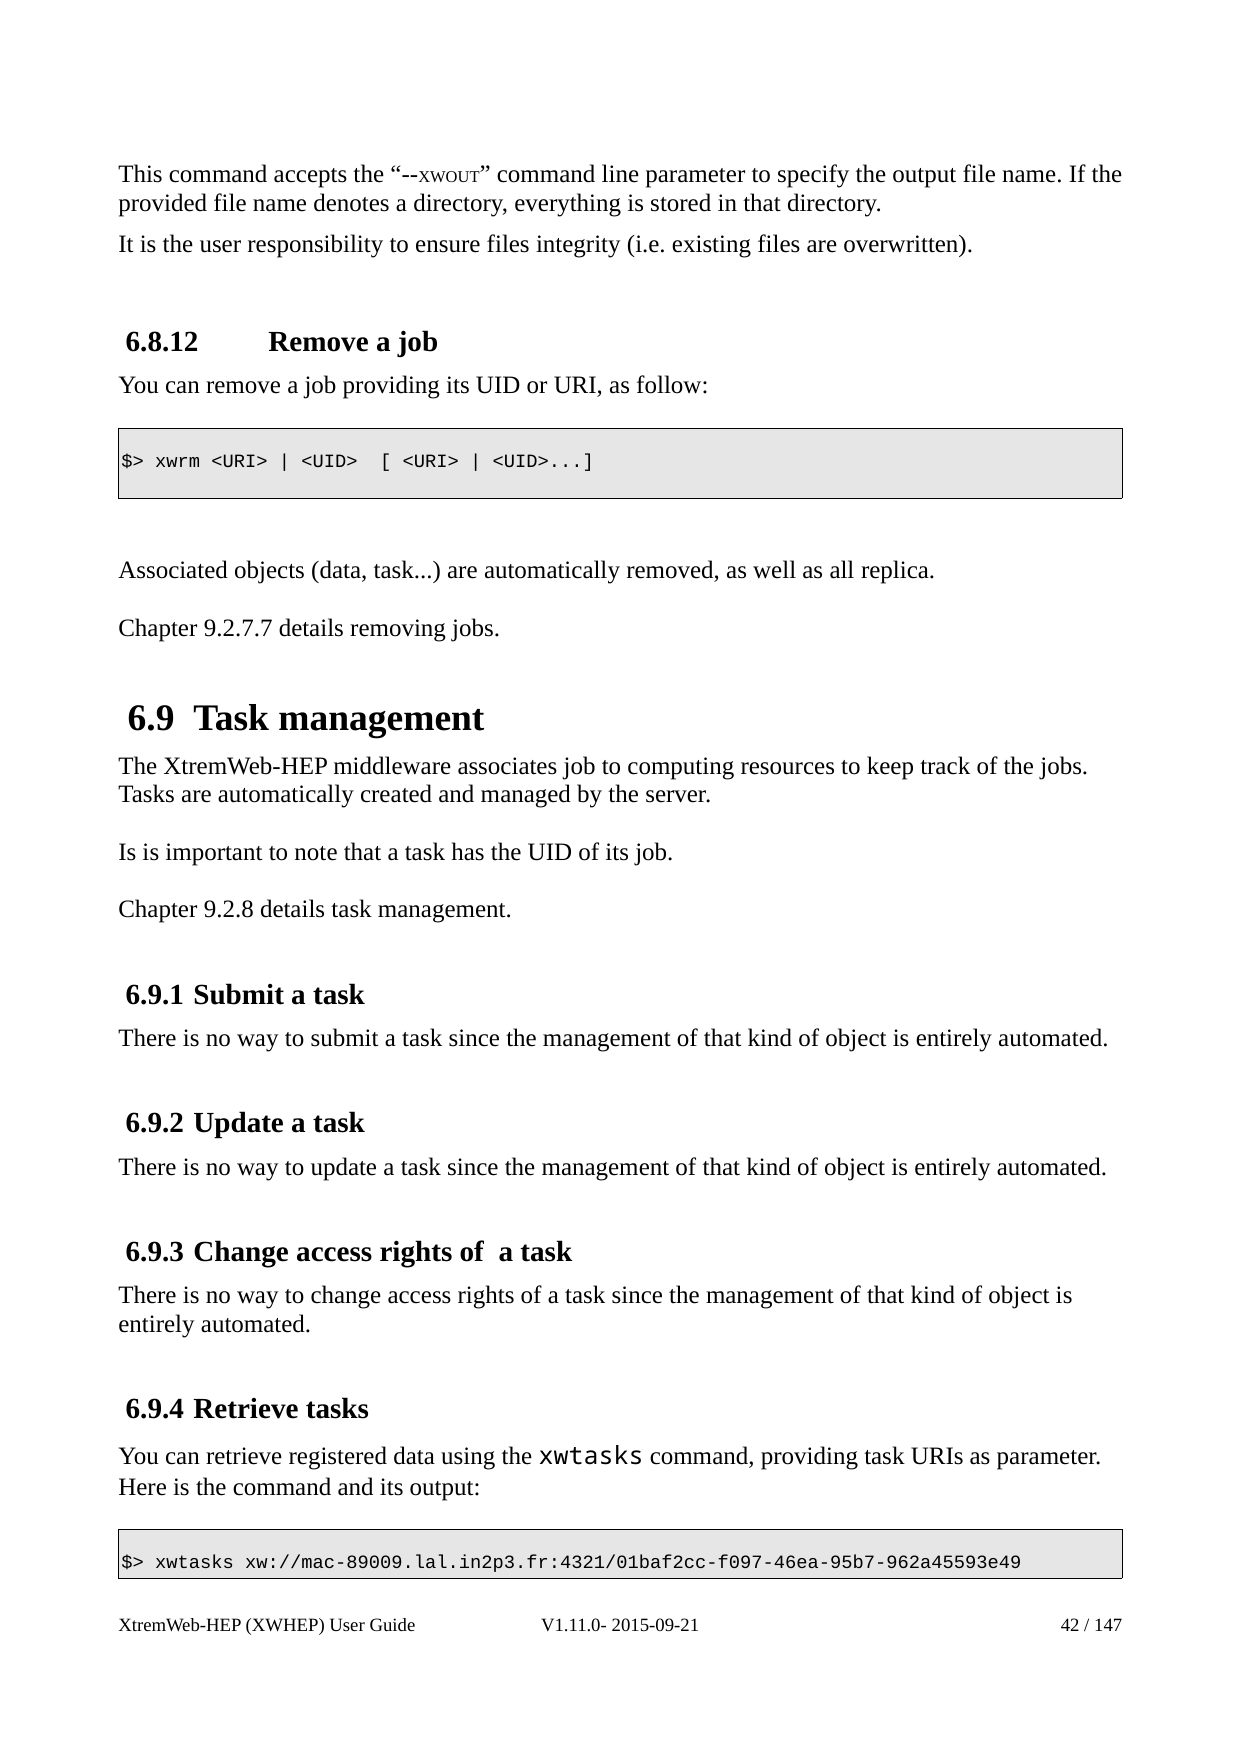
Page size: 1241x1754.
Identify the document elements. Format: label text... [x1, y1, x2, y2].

text It is the user responsibility to ensure files integrity (i.e. existing files are overwritten). [118, 229, 1122, 258]
text Chapter 9.2.8 details task management. [118, 894, 1122, 923]
text $> xwrm <URI> | <UID> [ <URI> | <UID>...] [119, 449, 1122, 470]
text $> xwtasks xw://mac-89009.lal.in2p3.fr:4321/01baf2cc-f097-46ea-95b7-962a45593e49 [119, 1550, 1122, 1578]
subtitle Update a task [118, 1106, 1122, 1139]
text Chapter 9.2.7.7 details removing jobs. [118, 613, 1122, 641]
text This command accepts the “--xwout” command line parameter to specify the output file name. If the provided file name denotes a directory, everything is stored in that directory. [118, 159, 1122, 217]
subtitle Change access rights of a task [118, 1234, 1122, 1268]
subtitle Submit a task [118, 977, 1122, 1011]
text Associated objects (data, task...) are automatically removed, as well as all replica. [118, 555, 1122, 584]
text Is is important to note that a task has the UID of its job. [118, 837, 1122, 866]
text The XtremWeb-HEP middleware associates job to computing resources to keep track of the jobs. Tasks are automatically created and managed by the server. [118, 751, 1122, 808]
text There is no way to change access rights of a task since the management of that kind of object is entirely automated. [118, 1280, 1122, 1338]
text There is no way to update a task since the management of that kind of object is entirely automated. [118, 1152, 1122, 1180]
subtitle Remove a job [118, 324, 1122, 358]
subtitle Retrieve tasks [118, 1391, 1122, 1425]
text You can remove a job providing its UID or URI, as follow: [118, 370, 1122, 399]
text You can retrieve registered data using the xwtasks command, providing task URIs as parameter. Here is the command and its output: [118, 1437, 1122, 1500]
subtitle Task management [118, 695, 1122, 738]
text There is no way to submit a task since the management of that kind of object is entirely automated. [118, 1023, 1122, 1052]
